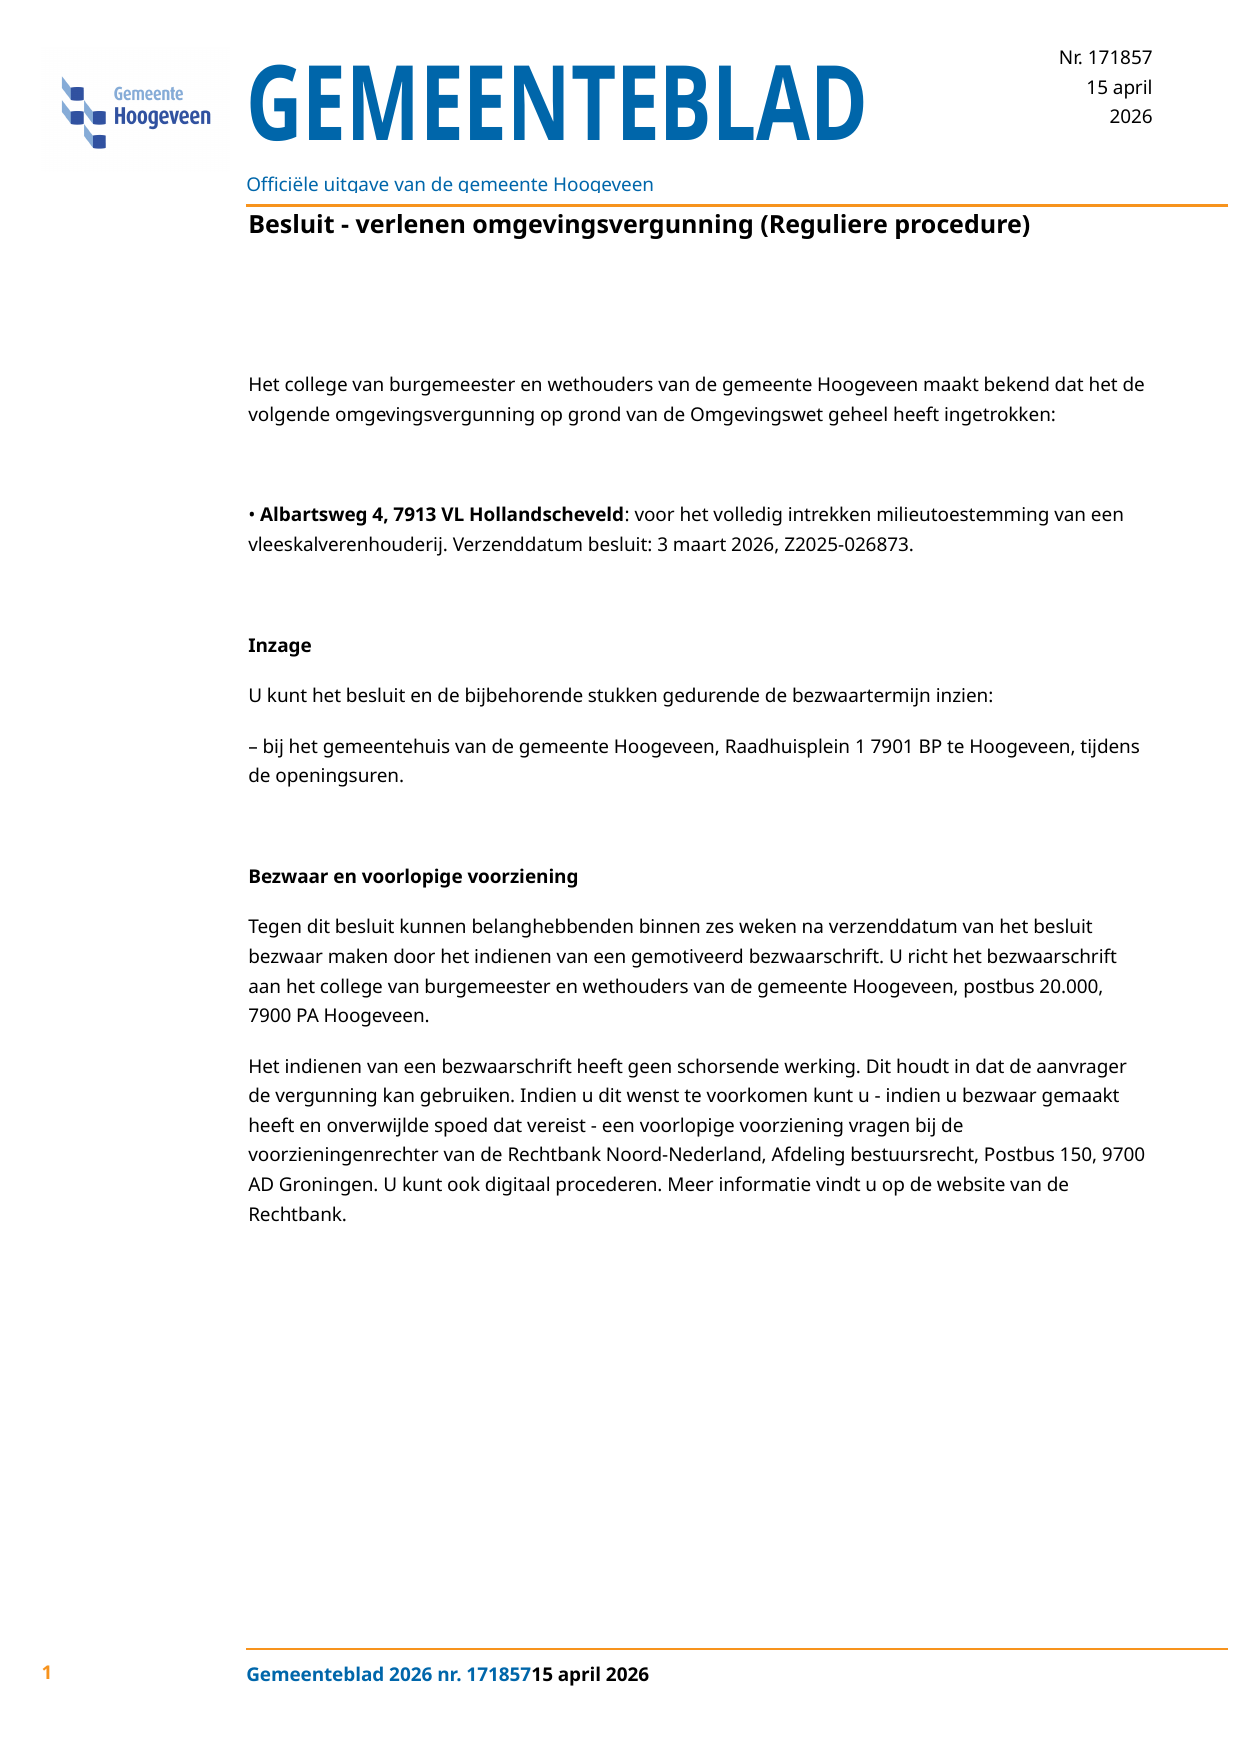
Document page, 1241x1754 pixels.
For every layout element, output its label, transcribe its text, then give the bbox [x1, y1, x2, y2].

text – bij het gemeentehuis van de gemeente Hoogeveen, Raadhuisplein 1 7901 BP te Hoogeveen, tijdens de openingsuren. [248, 733, 1152, 788]
text Het college van burgemeester en wethouders van de gemeente Hoogeveen maakt bekend dat het de volgende omgevingsvergunning op grond van de Omgevingswet geheel heeft ingetrokken: [248, 371, 1152, 426]
picture [41, 47, 231, 172]
text Bezwaar en voorlopige voorziening [248, 863, 1152, 889]
text Tegen dit besluit kunnen belanghebbenden binnen zes weken na verzenddatum van het besluit bezwaar maken door het indienen van een gemotiveerd bezwaarschrift. U richt het bezwaarschrift aan het college van burgemeester en wethouders van de gemeente Hoogeveen, postbus 20.000, 7900 PA Hoogeveen. [248, 914, 1152, 1028]
text U kunt het besluit en de bijbehorende stukken gedurende de bezwaartermijn inzien: [248, 682, 1152, 708]
text Besluit - verlenen omgevingsvergunning (Reguliere procedure) [248, 207, 1152, 241]
text • Albartsweg 4, 7913 VL Hollandscheveld: voor het volledig intrekken milieutoestemming van een vleeskalverenhouderij. Verzenddatum besluit: 3 maart 2026, Z2025-026873. [248, 502, 1152, 557]
text Inzage [248, 632, 1152, 658]
text Het indienen van een bezwaarschrift heeft geen schorsende werking. Dit houdt in dat de aanvrager de vergunning kan gebruiken. Indien u dit wenst te voorkomen kunt u - indien u bezwaar gemaakt heeft en onverwijlde spoed dat vereist - een voorlopige voorziening vragen bij de voorzieningenrechter van de Rechtbank Noord-Nederland, Afdeling bestuursrecht, Postbus 150, 9700 AD Groningen. U kunt ook digitaal procederen. Meer informatie vindt u op de website van de Rechtbank. [248, 1053, 1152, 1226]
